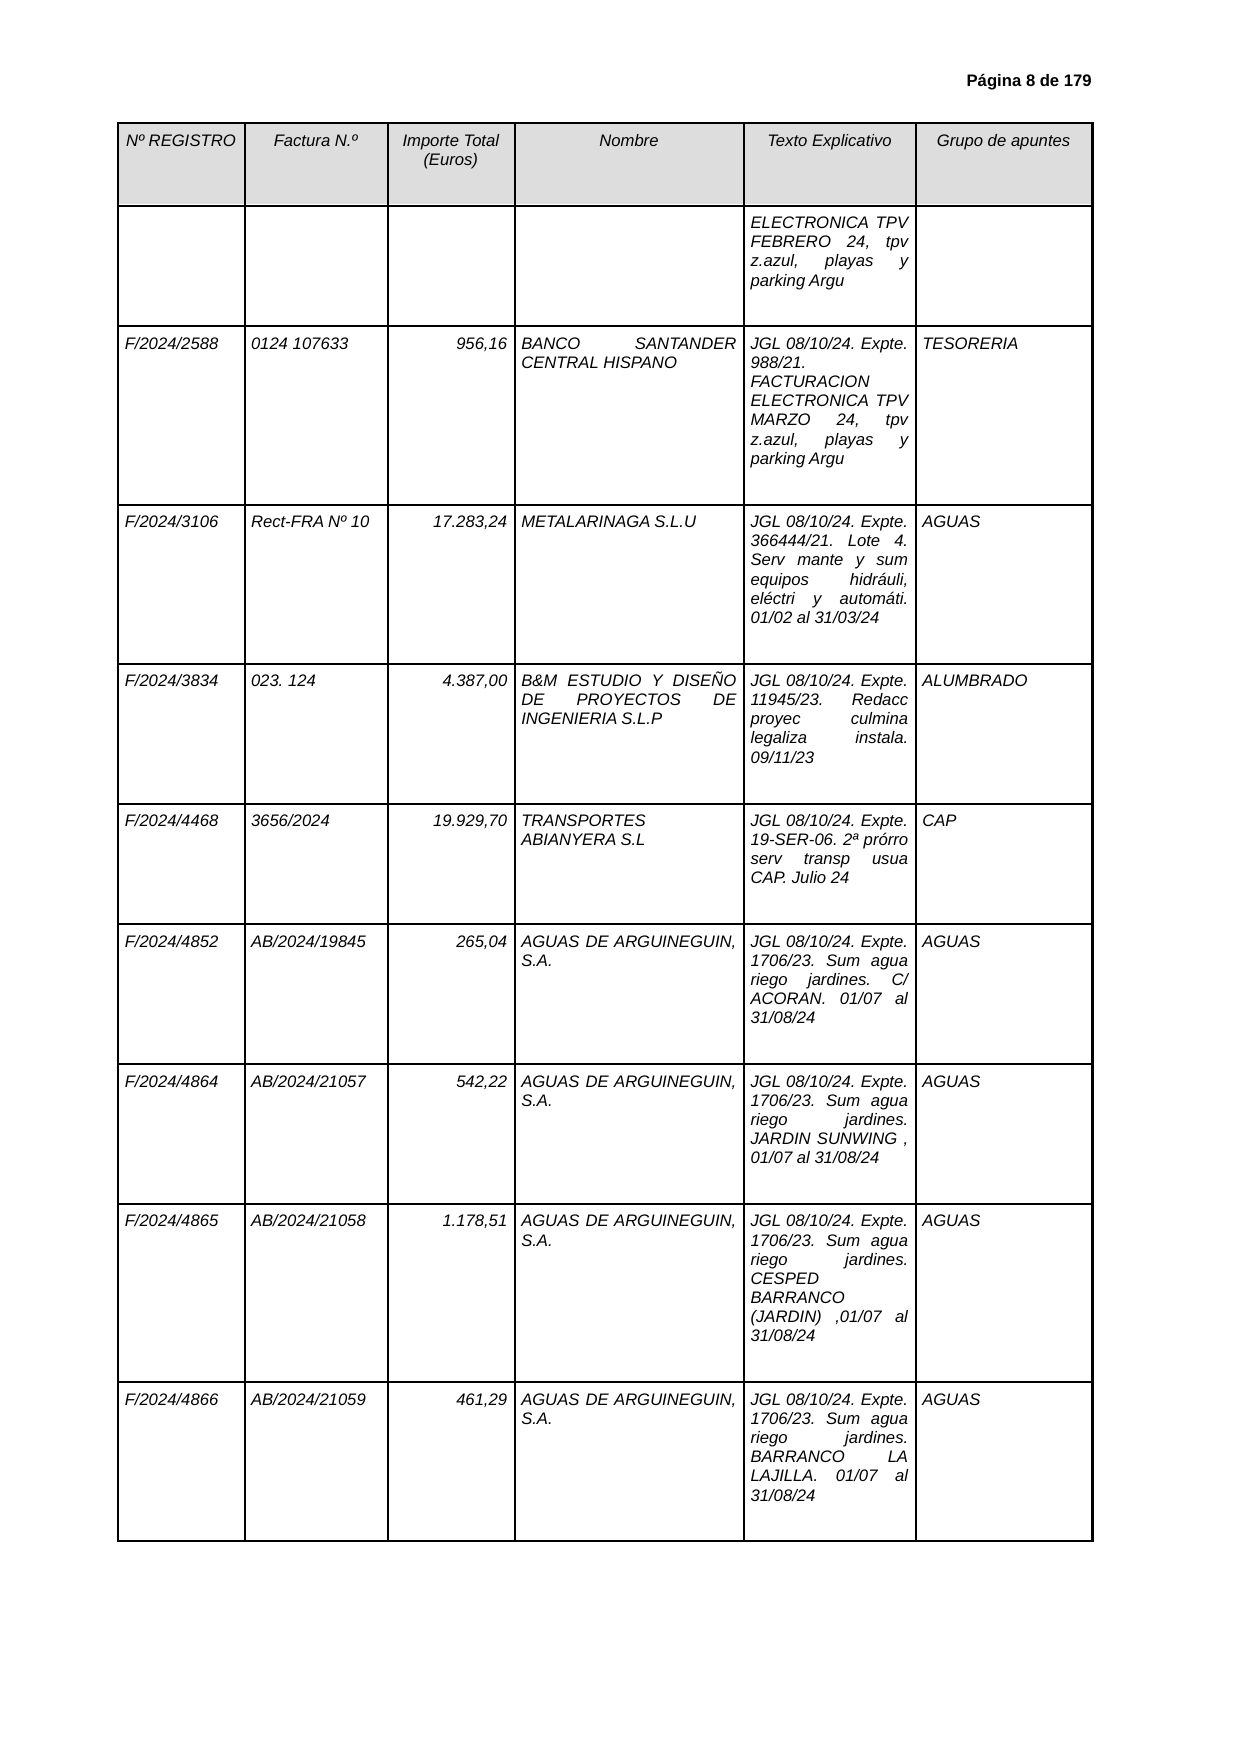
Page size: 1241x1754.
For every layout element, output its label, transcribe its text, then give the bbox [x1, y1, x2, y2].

table_cell 17.283,24 [389, 506, 514, 662]
table_cell [516, 207, 743, 325]
table_cell 265,04 [389, 925, 514, 1063]
table_cell JGL 08/10/24. Expte. 988/21. FACTURACION ELECTRONICA TPV MARZO 24, tpv z.azul, playas y parking Argu [745, 327, 915, 503]
table_cell 4.387,00 [389, 665, 514, 802]
table_cell AGUAS DE ARGUINEGUIN, S.A. [516, 1383, 743, 1540]
table_cell F/2024/4866 [119, 1383, 244, 1540]
table_cell 023. 124 [246, 665, 387, 802]
table_header Importe Total (Euros) [389, 124, 514, 204]
table_cell AGUAS [917, 1065, 1091, 1203]
table_cell JGL 08/10/24. Expte. 1706/23. Sum agua riego jardines. BARRANCO LA LAJILLA. 01/07 al 31/08/24 [745, 1383, 915, 1540]
table_cell F/2024/2588 [119, 327, 244, 503]
table_cell ELECTRONICA TPV FEBRERO 24, tpv z.azul, playas y parking Argu [745, 207, 915, 325]
table_cell AB/2024/21057 [246, 1065, 387, 1203]
table_cell F/2024/4865 [119, 1205, 244, 1381]
table_cell JGL 08/10/24. Expte. 19-SER-06. 2ª prórro serv transp usua CAP. Julio 24 [745, 805, 915, 923]
table_cell [917, 207, 1091, 325]
table_cell F/2024/4864 [119, 1065, 244, 1203]
table_cell AGUAS DE ARGUINEGUIN, S.A. [516, 1205, 743, 1381]
table_cell BANCO SANTANDER CENTRAL HISPANO [516, 327, 743, 503]
table_cell B&M ESTUDIO Y DISEÑO DE PROYECTOS DE INGENIERIA S.L.P [516, 665, 743, 802]
table_cell METALARINAGA S.L.U [516, 506, 743, 662]
table_cell AB/2024/19845 [246, 925, 387, 1063]
table_cell [389, 207, 514, 325]
table_cell F/2024/3834 [119, 665, 244, 802]
table_cell 956,16 [389, 327, 514, 503]
table_cell AGUAS DE ARGUINEGUIN, S.A. [516, 1065, 743, 1203]
table_cell AB/2024/21059 [246, 1383, 387, 1540]
table_cell 1.178,51 [389, 1205, 514, 1381]
table_cell TRANSPORTES ABIANYERA S.L [516, 805, 743, 923]
table_cell JGL 08/10/24. Expte. 366444/21. Lote 4. Serv mante y sum equipos hidráuli, eléctri y automáti. 01/02 al 31/03/24 [745, 506, 915, 662]
table_cell F/2024/4852 [119, 925, 244, 1063]
table_cell [119, 207, 244, 325]
table_cell AGUAS [917, 1205, 1091, 1381]
table_cell [246, 207, 387, 325]
table_cell F/2024/4468 [119, 805, 244, 923]
table_cell TESORERIA [917, 327, 1091, 503]
table_cell JGL 08/10/24. Expte. 1706/23. Sum agua riego jardines. JARDIN SUNWING , 01/07 al 31/08/24 [745, 1065, 915, 1203]
table_cell 461,29 [389, 1383, 514, 1540]
table_cell ALUMBRADO [917, 665, 1091, 802]
table_cell JGL 08/10/24. Expte. 11945/23. Redacc proyec culmina legaliza instala. 09/11/23 [745, 665, 915, 802]
table_header Texto Explicativo [745, 124, 915, 204]
table_cell Rect-FRA Nº 10 [246, 506, 387, 662]
table_header Grupo de apuntes [917, 124, 1091, 204]
table_cell AGUAS [917, 1383, 1091, 1540]
table_cell F/2024/3106 [119, 506, 244, 662]
table_cell 0124 107633 [246, 327, 387, 503]
table_cell AGUAS [917, 506, 1091, 662]
table_header Nombre [516, 124, 743, 204]
table_cell 3656/2024 [246, 805, 387, 923]
table_header Factura N.º [246, 124, 387, 204]
table_cell AGUAS [917, 925, 1091, 1063]
table_cell AB/2024/21058 [246, 1205, 387, 1381]
table_cell JGL 08/10/24. Expte. 1706/23. Sum agua riego jardines. CESPED BARRANCO (JARDIN) ,01/07 al 31/08/24 [745, 1205, 915, 1381]
table_cell 19.929,70 [389, 805, 514, 923]
table_cell JGL 08/10/24. Expte. 1706/23. Sum agua riego jardines. C/ ACORAN. 01/07 al 31/08/24 [745, 925, 915, 1063]
table_header Nº REGISTRO [119, 124, 244, 204]
table_cell AGUAS DE ARGUINEGUIN, S.A. [516, 925, 743, 1063]
table_cell 542,22 [389, 1065, 514, 1203]
table_cell CAP [917, 805, 1091, 923]
